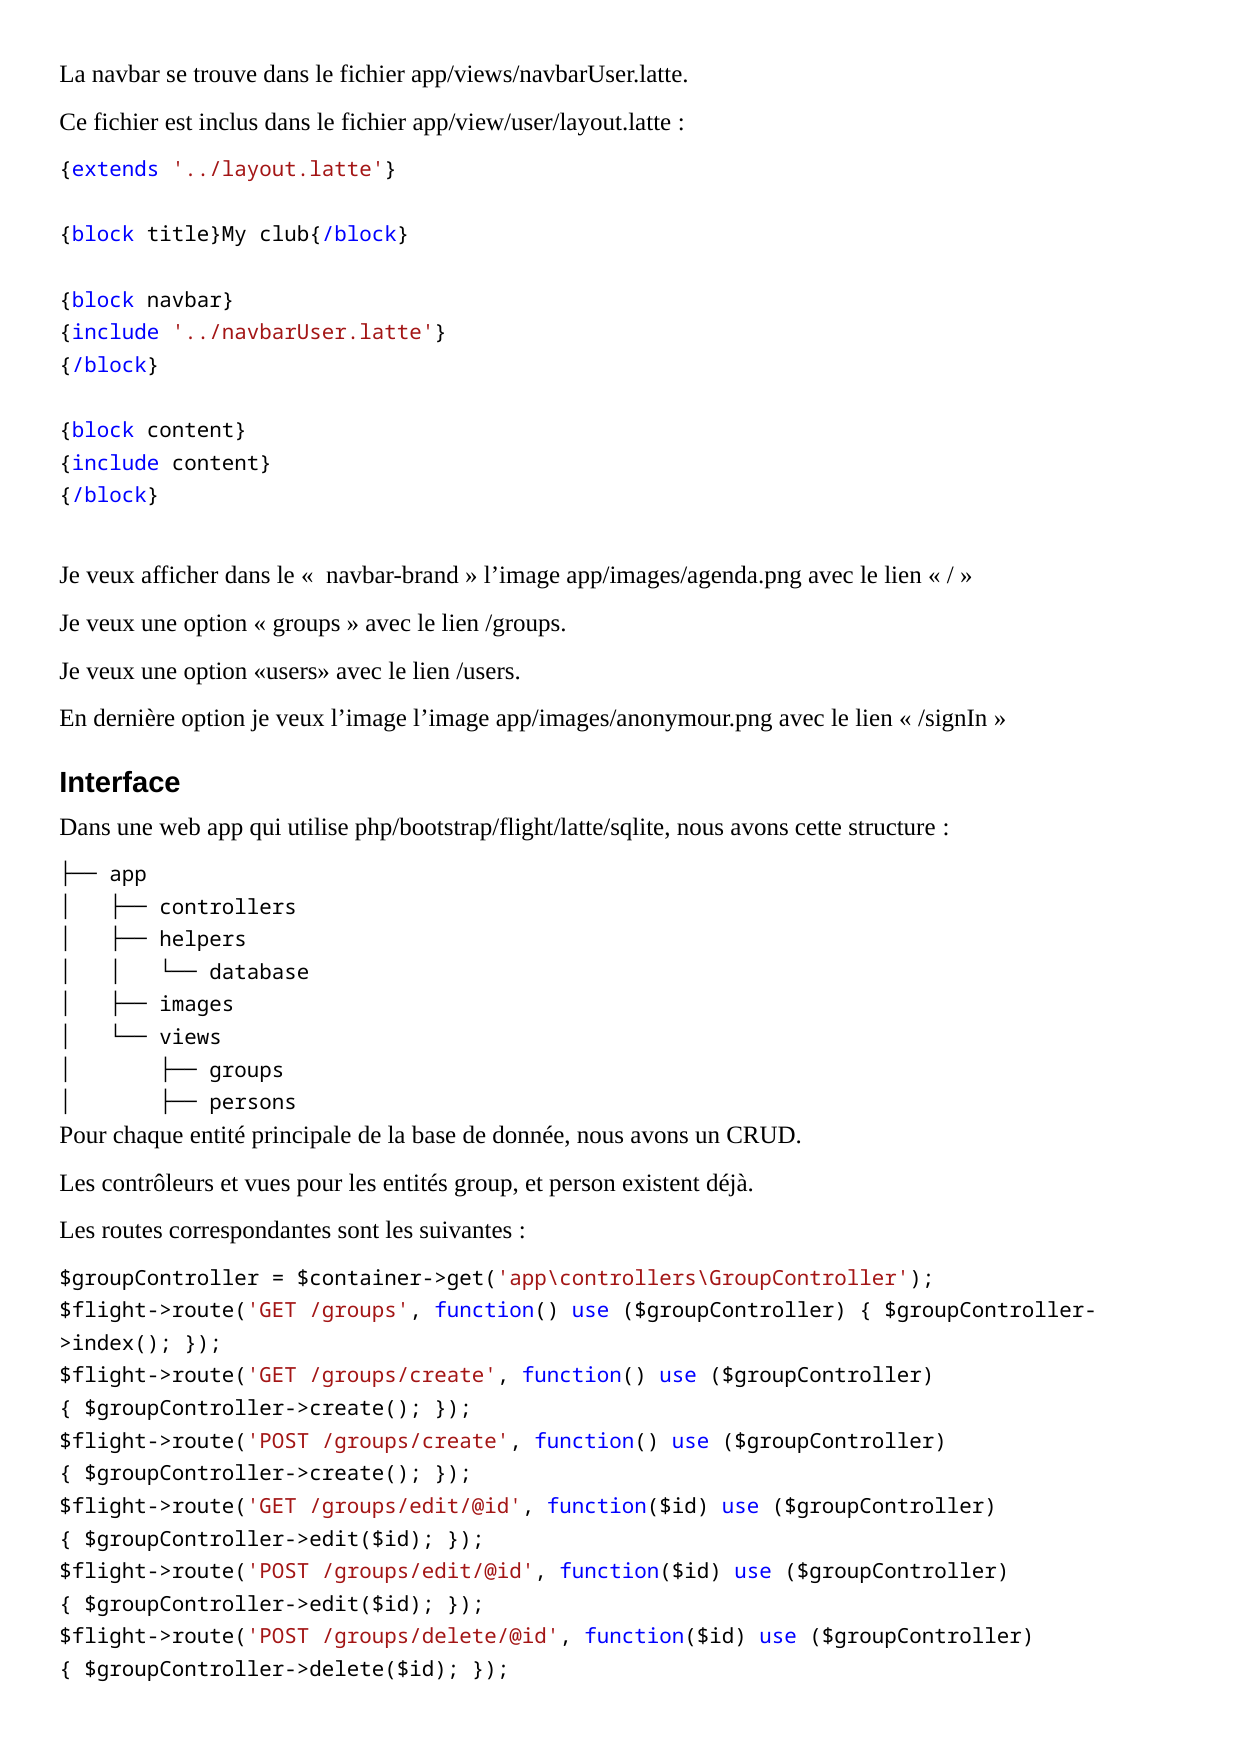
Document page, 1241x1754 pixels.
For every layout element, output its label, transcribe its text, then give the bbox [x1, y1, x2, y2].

text │ ├── controllers [59, 892, 1181, 920]
text La navbar se trouve dans le fichier app/views/navbarUser.latte. [59, 59, 1181, 88]
text $flight->route('GET /groups/create', function() use ($groupController) { $groupController->create(); }); [59, 1361, 1181, 1422]
text $flight->route('GET /groups/edit/@id', function($id) use ($groupController) { $groupController->edit($id); }); [59, 1491, 1181, 1552]
text Les routes correspondantes sont les suivantes : [59, 1215, 1181, 1244]
subtitle Interface [59, 766, 1181, 799]
text $flight->route('POST /groups/create', function() use ($groupController) { $groupController->create(); }); [59, 1426, 1181, 1487]
text ├── app [59, 859, 1181, 888]
text {include '../navbarUser.latte'} [59, 317, 1181, 346]
text {extends '../layout.latte'} [59, 154, 1181, 183]
text En dernière option je veux l’image l’image app/images/anonymour.png avec le lien « /signIn » [59, 703, 1181, 732]
text $flight->route('GET /groups', function() use ($groupController) { $groupController->index(); }); [59, 1295, 1181, 1356]
text │ ├── images [59, 989, 1181, 1018]
text │ ├── helpers [59, 924, 1181, 953]
text Je veux une option «users» avec le lien /users. [59, 656, 1181, 684]
text {include content} [59, 448, 1181, 476]
text {/block} [59, 350, 1181, 378]
text $groupController = $container->get('app\controllers\GroupController'); [59, 1263, 1181, 1291]
text Pour chaque entité principale de la base de donnée, nous avons un CRUD. [59, 1120, 1181, 1149]
text Dans une web app qui utilise php/bootstrap/flight/latte/sqlite, nous avons cette structure : [59, 812, 1181, 840]
text Ce fichier est inclus dans le fichier app/view/user/layout.latte : [59, 107, 1181, 135]
text {block navbar} [59, 285, 1181, 313]
text {/block} [59, 480, 1181, 509]
text $flight->route('POST /groups/delete/@id', function($id) use ($groupController) { $groupController->delete($id); }); [59, 1621, 1181, 1682]
text │ │ └── database [59, 957, 1181, 985]
text │ ├── persons [59, 1087, 1181, 1116]
text │ └── views [59, 1022, 1181, 1051]
text Je veux une option « groups » avec le lien /groups. [59, 608, 1181, 637]
text │ ├── groups [59, 1055, 1181, 1083]
text $flight->route('POST /groups/edit/@id', function($id) use ($groupController) { $groupController->edit($id); }); [59, 1556, 1181, 1617]
text {block content} [59, 415, 1181, 443]
text Je veux afficher dans le « navbar-brand » l’image app/images/agenda.png avec le lien « / » [59, 561, 1181, 589]
text {block title}My club{/block} [59, 219, 1181, 248]
text Les contrôleurs et vues pour les entités group, et person existent déjà. [59, 1168, 1181, 1196]
